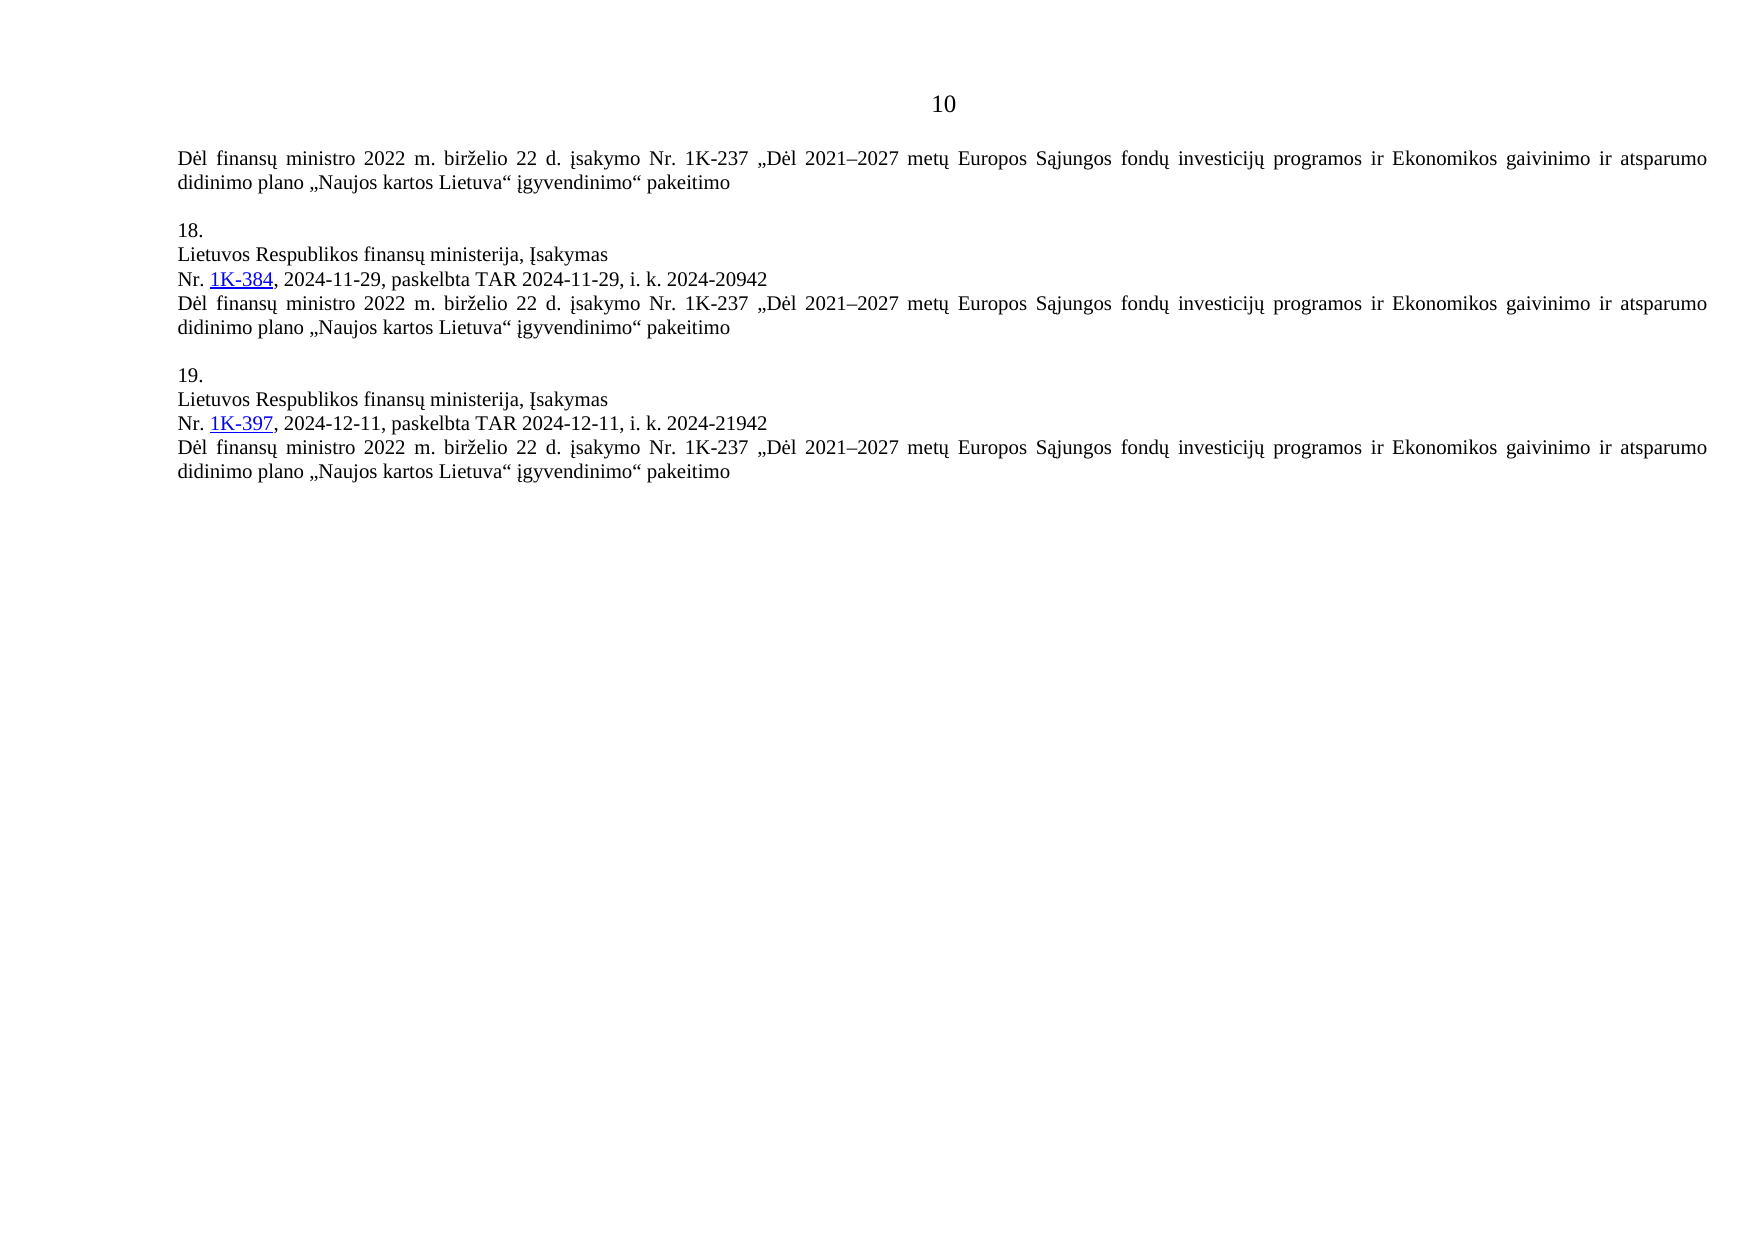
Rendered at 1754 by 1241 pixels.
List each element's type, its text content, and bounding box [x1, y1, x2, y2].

text Dėl finansų ministro 2022 m. birželio 22 d. įsakymo Nr. 1K-237 „Dėl 2021–2027 metų Europos Sąjungos fondų investicijų programos ir Ekonomikos gaivinimo ir atsparumo didinimo plano „Naujos kartos Lietuva“ įgyvendinimo“ pakeitimo [177, 291, 1709, 339]
text Nr. 1K-397, 2024-12-11, paskelbta TAR 2024-12-11, i. k. 2024-21942 [177, 411, 1709, 435]
text 18. [177, 218, 1709, 242]
text Dėl finansų ministro 2022 m. birželio 22 d. įsakymo Nr. 1K-237 „Dėl 2021–2027 metų Europos Sąjungos fondų investicijų programos ir Ekonomikos gaivinimo ir atsparumo didinimo plano „Naujos kartos Lietuva“ įgyvendinimo“ pakeitimo [177, 146, 1709, 194]
text 19. [177, 363, 1709, 387]
text Dėl finansų ministro 2022 m. birželio 22 d. įsakymo Nr. 1K-237 „Dėl 2021–2027 metų Europos Sąjungos fondų investicijų programos ir Ekonomikos gaivinimo ir atsparumo didinimo plano „Naujos kartos Lietuva“ įgyvendinimo“ pakeitimo [177, 435, 1709, 483]
text Nr. 1K-384, 2024-11-29, paskelbta TAR 2024-11-29, i. k. 2024-20942 [177, 266, 1709, 291]
text Lietuvos Respublikos finansų ministerija, Įsakymas [177, 242, 1709, 266]
text Lietuvos Respublikos finansų ministerija, Įsakymas [177, 387, 1709, 411]
